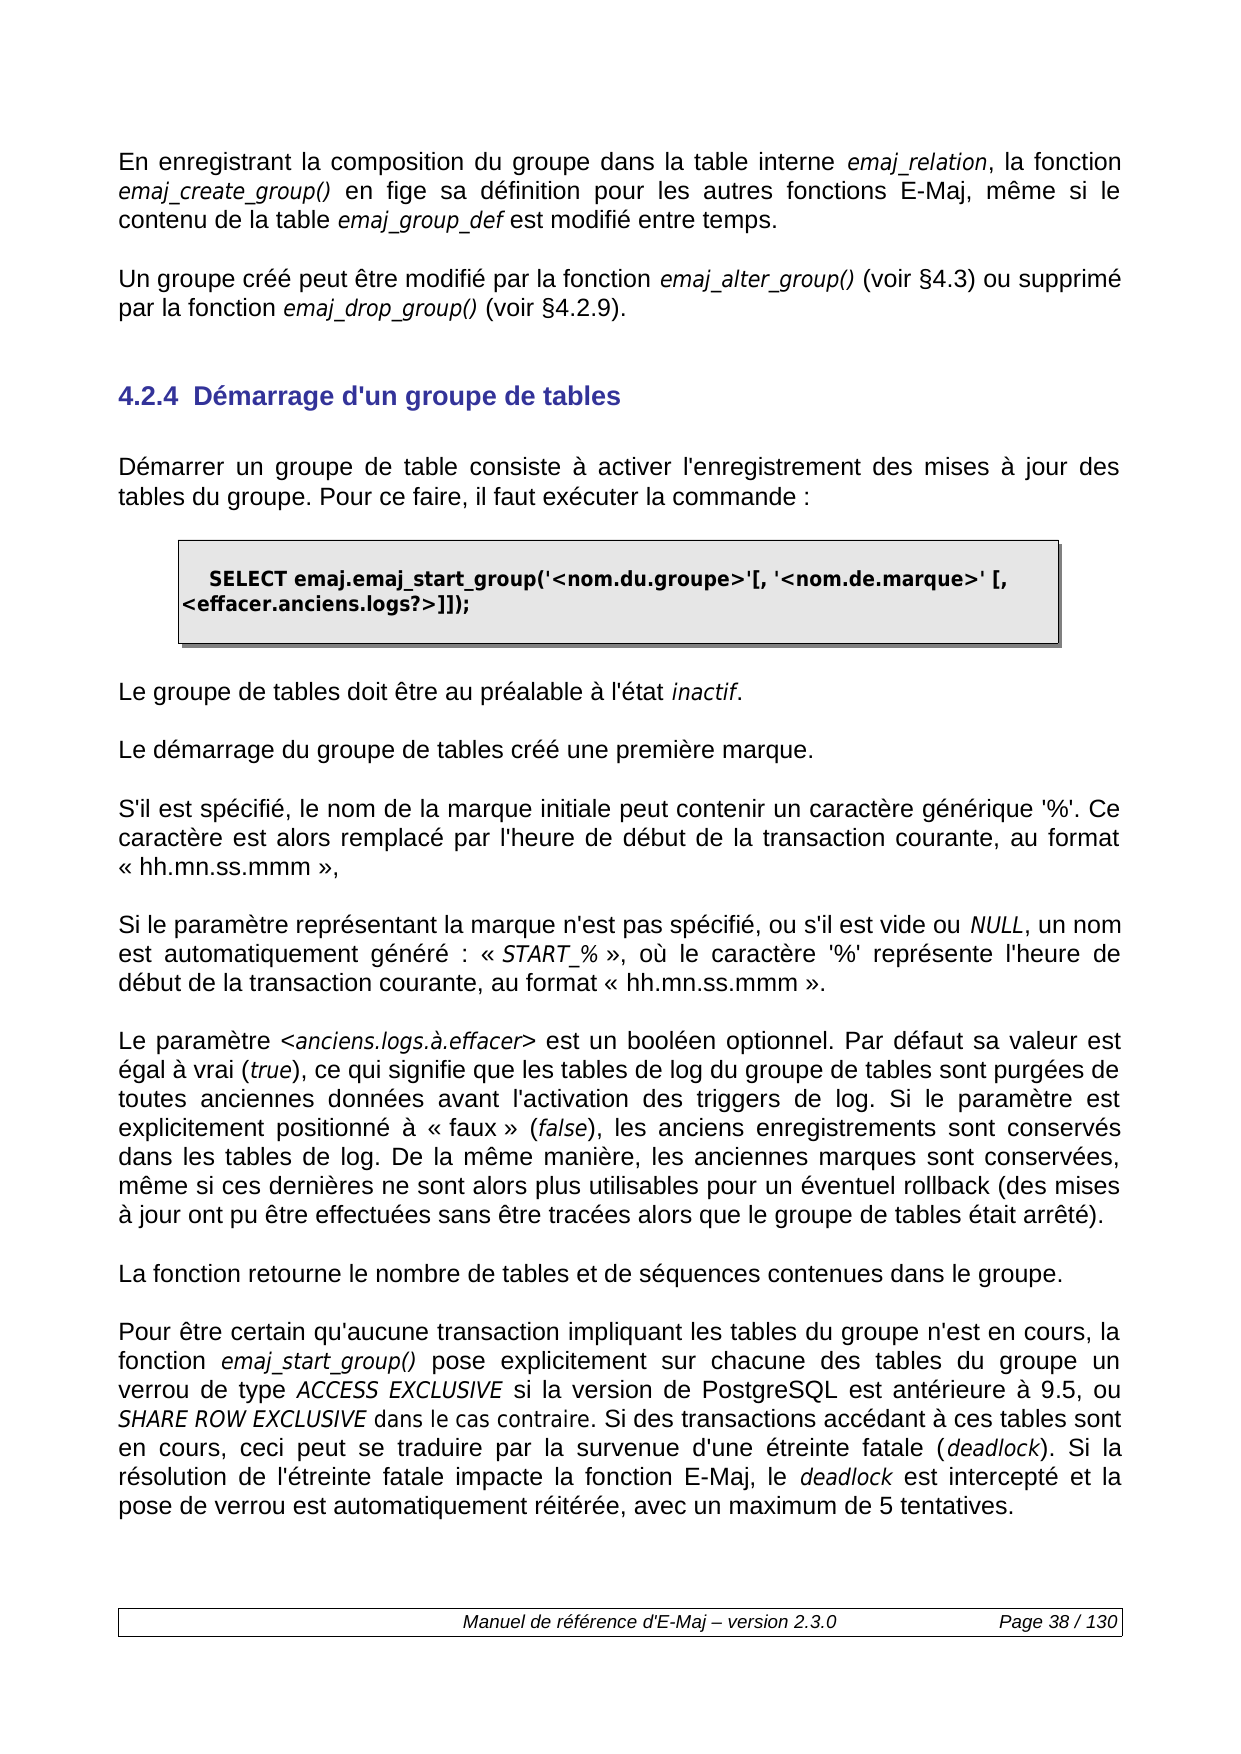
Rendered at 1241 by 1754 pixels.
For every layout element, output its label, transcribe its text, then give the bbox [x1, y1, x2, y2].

text Démarrer un groupe de table consiste à activer l'enregistrement des mises à jour des tables du groupe. Pour ce faire, il faut exécuter la commande : [118, 452, 1122, 510]
text La fonction retourne le nombre de tables et de séquences contenues dans le groupe. [118, 1258, 1122, 1287]
text S'il est spécifié, le nom de la marque initiale peut contenir un caractère générique '%'. Ce caractère est alors remplacé par l'heure de début de la transaction courante, au format « hh.mn.ss.mmm », [118, 793, 1122, 881]
text En enregistrant la composition du groupe dans la table interne emaj_relation, la fonction emaj_create_group() en fige sa définition pour les autres fonctions E-Maj, même si le contenu de la table emaj_group_def est modifié entre temps. [118, 147, 1122, 234]
text Le groupe de tables doit être au préalable à l'état inactif. [118, 677, 1122, 706]
subtitle Démarrage d'un groupe de tables [118, 380, 1122, 411]
text Un groupe créé peut être modifié par la fonction emaj_alter_group() (voir §4.3) ou supprimé par la fonction emaj_drop_group() (voir §4.2.9). [118, 263, 1122, 322]
text Le paramètre <anciens.logs.à.effacer> est un booléen optionnel. Par défaut sa valeur est égal à vrai (true), ce qui signifie que les tables de log du groupe de tables sont purgées de toutes anciennes données avant l'activation des triggers de log. Si le paramètre est explicitement positionné à « faux » (false), les anciens enregistrements sont conservés dans les tables de log. De la même manière, les anciennes marques sont conservées, même si ces dernières ne sont alors plus utilisables pour un éventuel rollback (des mises à jour ont pu être effectuées sans être tracées alors que le groupe de tables était arrêté). [118, 1026, 1122, 1229]
text Le démarrage du groupe de tables créé une première marque. [118, 735, 1122, 764]
text SELECT emaj.emaj_start_group('<nom.du.groupe>'[, '<nom.de.marque>' [, <effacer.anciens.logs?>]]); [179, 564, 1058, 613]
text Pour être certain qu'aucune transaction impliquant les tables du groupe n'est en cours, la fonction emaj_start_group() pose explicitement sur chacune des tables du groupe un verrou de type ACCESS EXCLUSIVE si la version de PostgreSQL est antérieure à 9.5, ou SHARE ROW EXCLUSIVE dans le cas contraire. Si des transactions accédant à ces tables sont en cours, ceci peut se traduire par la survenue d'une étreinte fatale (deadlock). Si la résolution de l'étreinte fatale impacte la fonction E-Maj, le deadlock est intercepté et la pose de verrou est automatiquement réitérée, avec un maximum de 5 tentatives. [118, 1317, 1122, 1520]
text Si le paramètre représentant la marque n'est pas spécifié, ou s'il est vide ou NULL, un nom est automatiquement généré : « START_% », où le caractère '%' représente l'heure de début de la transaction courante, au format « hh.mn.ss.mmm ». [118, 910, 1122, 997]
